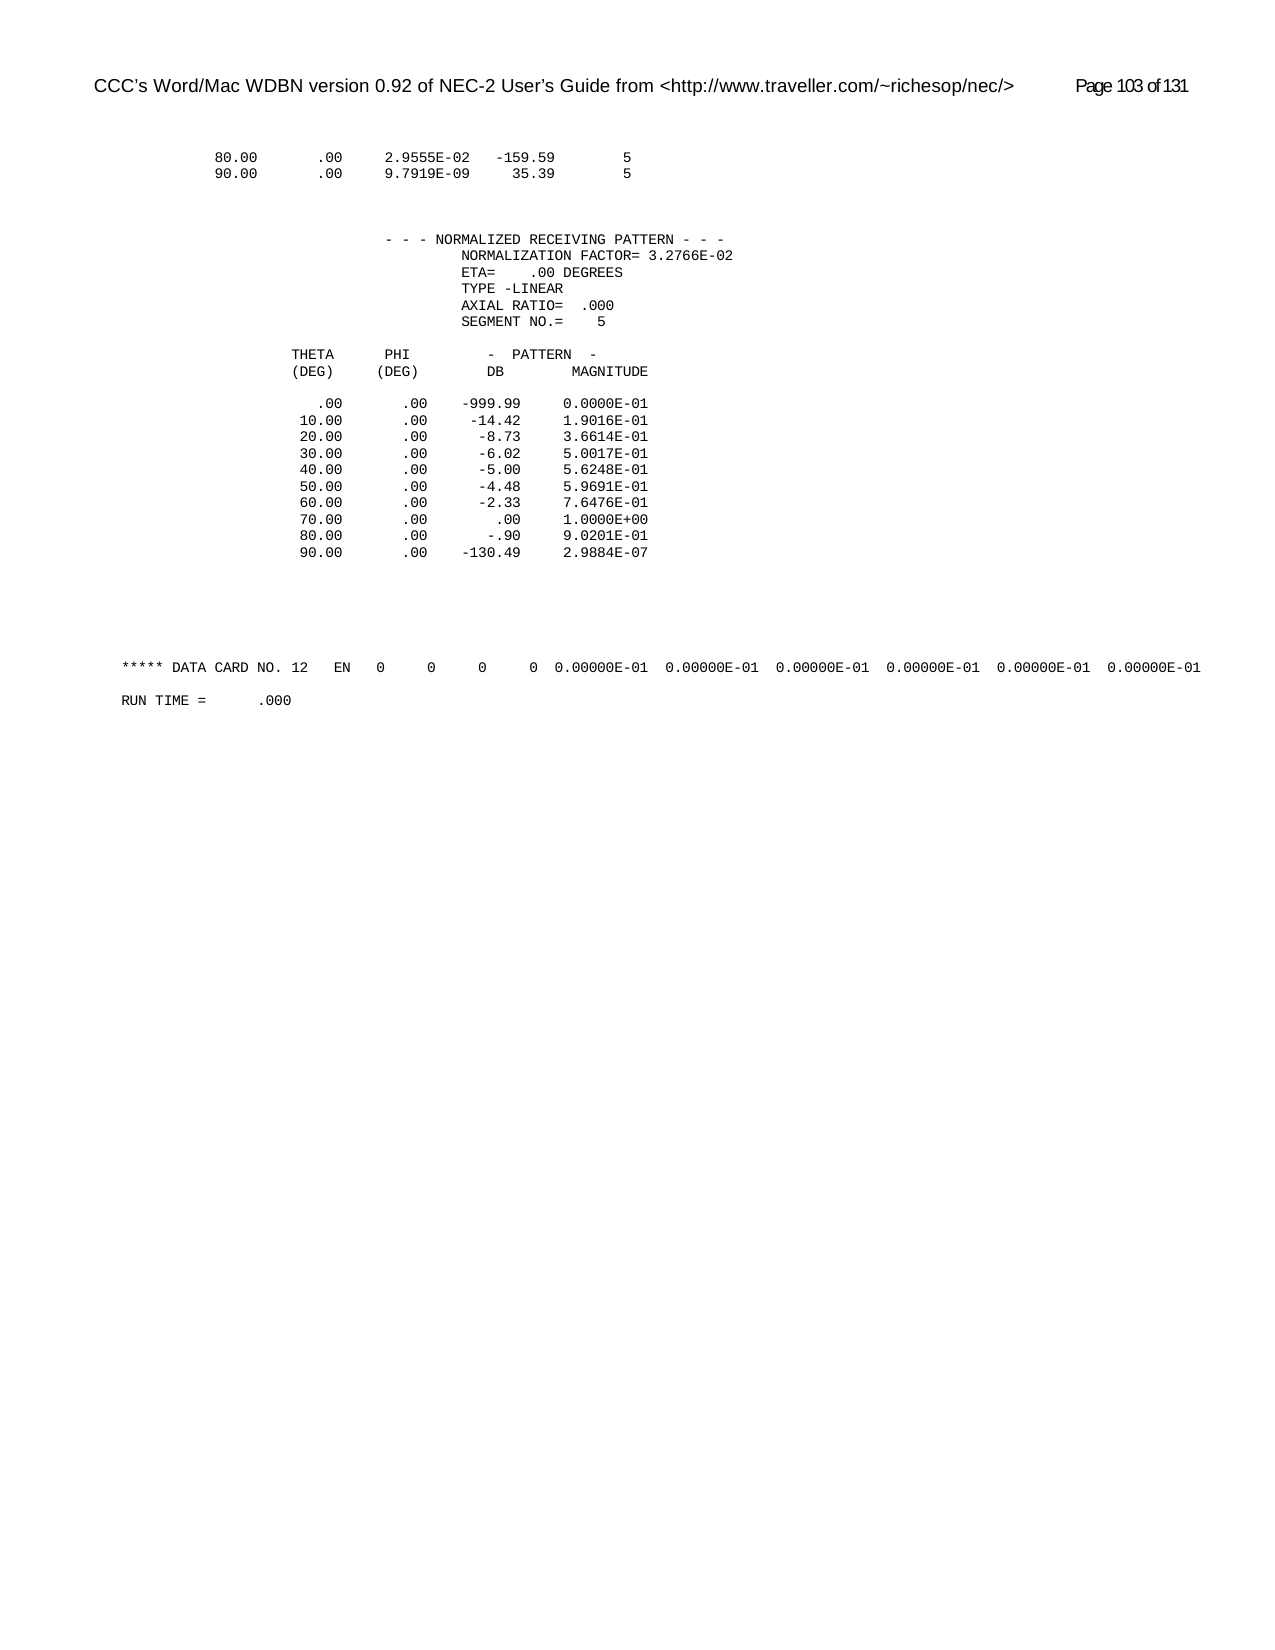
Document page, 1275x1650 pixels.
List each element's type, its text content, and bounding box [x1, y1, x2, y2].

text - - - NORMALIZED RECEIVING PATTERN - - - [112, 232, 1237, 249]
text 70.00 .00 .00 1.0000E+00 [112, 512, 1237, 528]
text 80.00 .00 -.90 9.0201E-01 [112, 528, 1237, 545]
text 50.00 .00 -4.48 5.9691E-01 [112, 479, 1237, 496]
text 30.00 .00 -6.02 5.0017E-01 [112, 446, 1237, 463]
text 40.00 .00 -5.00 5.6248E-01 [112, 463, 1237, 479]
text THETA PHI - PATTERN - [112, 347, 1237, 364]
text TYPE -LINEAR [112, 282, 1237, 298]
text ***** DATA CARD NO. 12 EN 0 0 0 0 0.00000E-01 0.00000E-01 0.00000E-01 0.00000E-01 0.00000E-01 0.00000E-01 [112, 660, 1237, 677]
text .00 .00 -999.99 0.0000E-01 [112, 397, 1237, 413]
text (DEG) (DEG) DB MAGNITUDE [112, 364, 1237, 380]
text AXIAL RATIO= .000 [112, 298, 1237, 314]
text 90.00 .00 9.7919E-09 35.39 5 [112, 166, 1237, 183]
text 90.00 .00 -130.49 2.9884E-07 [112, 545, 1237, 561]
text ETA= .00 DEGREES [112, 265, 1237, 282]
text RUN TIME = .000 [112, 693, 1237, 709]
text 80.00 .00 2.9555E-02 -159.59 5 [112, 150, 1237, 166]
text 60.00 .00 -2.33 7.6476E-01 [112, 496, 1237, 512]
text NORMALIZATION FACTOR= 3.2766E-02 [112, 249, 1237, 265]
text 10.00 .00 -14.42 1.9016E-01 [112, 413, 1237, 430]
text 20.00 .00 -8.73 3.6614E-01 [112, 430, 1237, 446]
text SEGMENT NO.= 5 [112, 314, 1237, 331]
